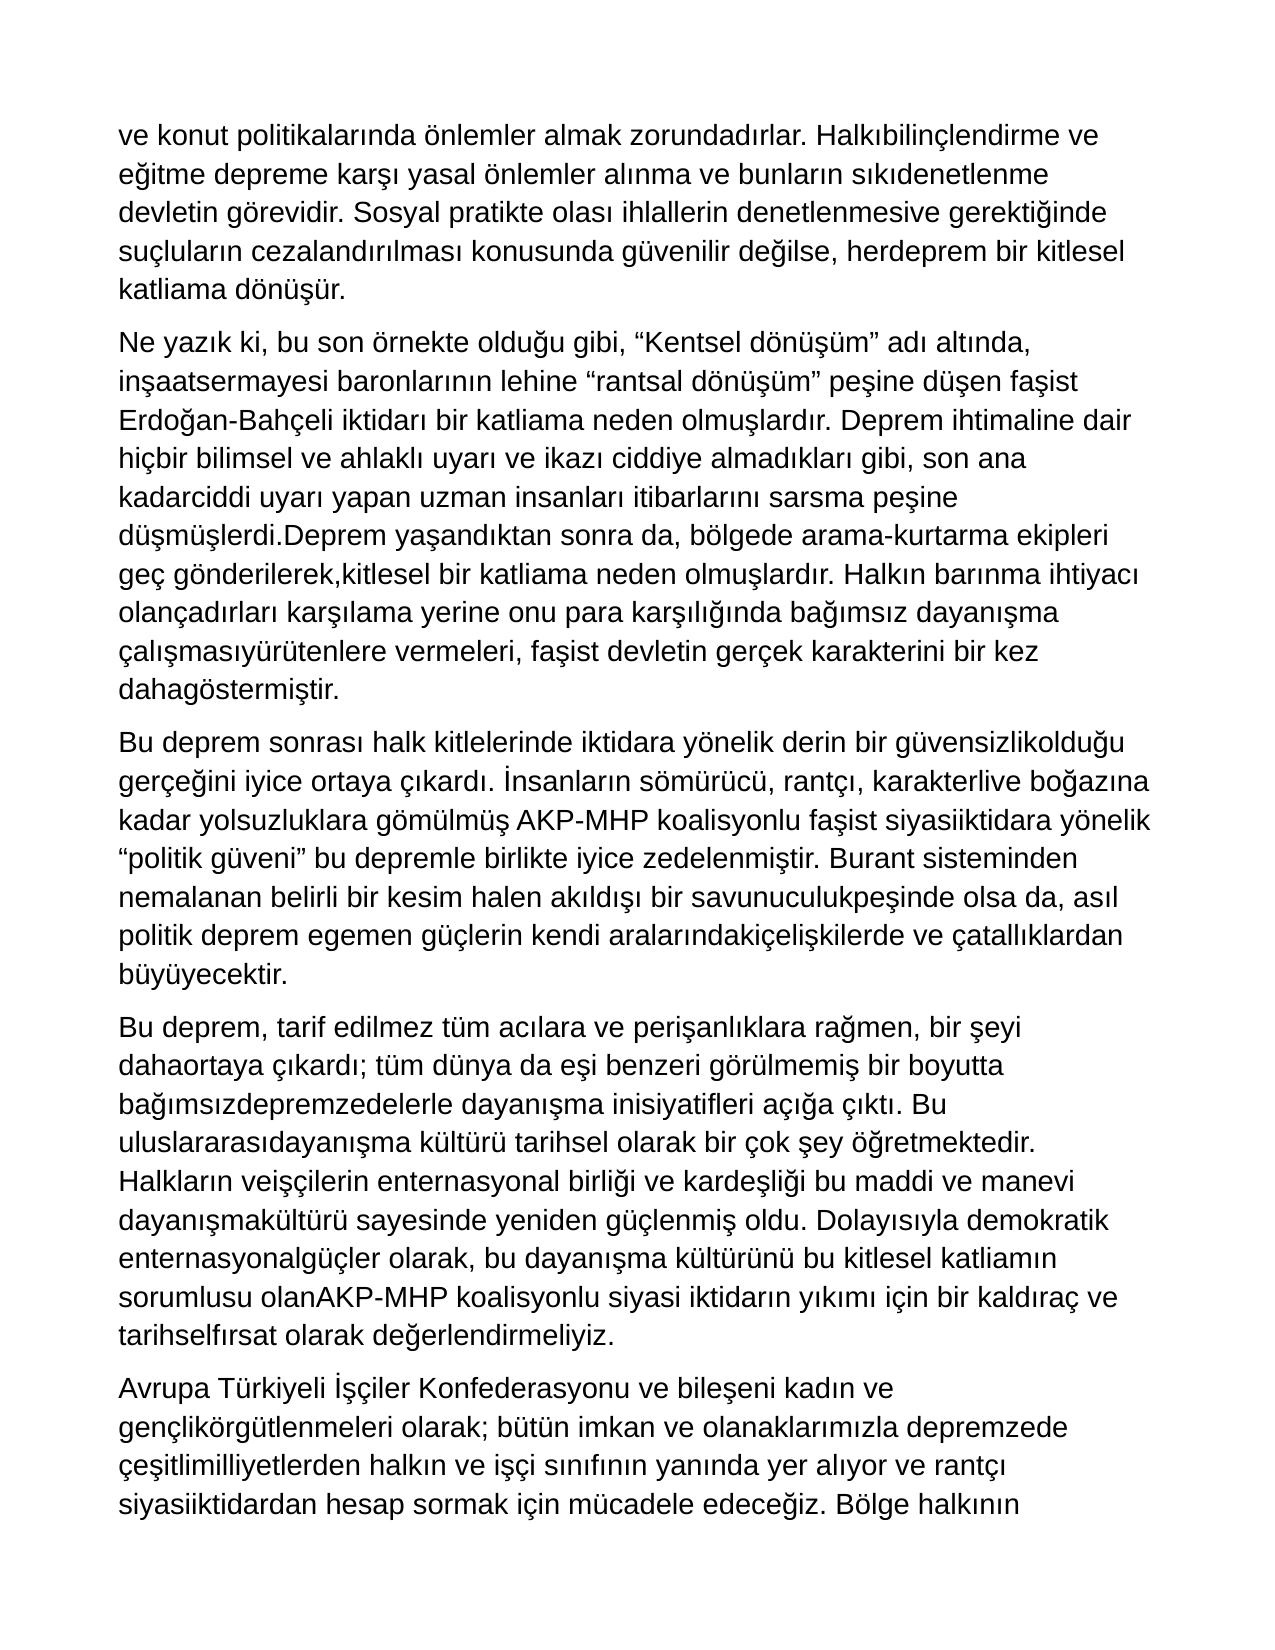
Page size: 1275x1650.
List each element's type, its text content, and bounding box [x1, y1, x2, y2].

text Avrupa Türkiyeli İşçiler Konfederasyonu ve bileşeni kadın ve gençlikörgütlenmeleri olarak; bütün imkan ve olanaklarımızla depremzede çeşitlimilliyetlerden halkın ve işçi sınıfının yanında yer alıyor ve rantçı siyasiiktidardan hesap sormak için mücadele edeceğiz. Bölge halkının [118, 1371, 1157, 1520]
text Bu deprem sonrası halk kitlelerinde iktidara yönelik derin bir güvensizlikolduğu gerçeğini iyice ortaya çıkardı. İnsanların sömürücü, rantçı, karakterlive boğazına kadar yolsuzluklara gömülmüş AKP-MHP koalisyonlu faşist siyasiiktidara yönelik “politik güveni” bu depremle birlikte iyice zedelenmiştir. Burant sisteminden nemalanan belirli bir kesim halen akıldışı bir savunuculukpeşinde olsa da, asıl politik deprem egemen güçlerin kendi aralarındakiçelişkilerde ve çatallıklardan büyüyecektir. [118, 725, 1157, 990]
text Ne yazık ki, bu son örnekte olduğu gibi, “Kentsel dönüşüm” adı altında, inşaatsermayesi baronlarının lehine “rantsal dönüşüm” peşine düşen faşist Erdoğan-Bahçeli iktidarı bir katliama neden olmuşlardır. Deprem ihtimaline dair hiçbir bilimsel ve ahlaklı uyarı ve ikazı ciddiye almadıkları gibi, son ana kadarciddi uyarı yapan uzman insanları itibarlarını sarsma peşine düşmüşlerdi.Deprem yaşandıktan sonra da, bölgede arama-kurtarma ekipleri geç gönderilerek,kitlesel bir katliama neden olmuşlardır. Halkın barınma ihtiyacı olançadırları karşılama yerine onu para karşılığında bağımsız dayanışma çalışmasıyürütenlere vermeleri, faşist devletin gerçek karakterini bir kez dahagöstermiştir. [118, 325, 1157, 706]
text Bu deprem, tarif edilmez tüm acılara ve perişanlıklara rağmen, bir şeyi dahaortaya çıkardı; tüm dünya da eşi benzeri görülmemiş bir boyutta bağımsızdepremzedelerle dayanışma inisiyatifleri açığa çıktı. Bu uluslararasıdayanışma kültürü tarihsel olarak bir çok şey öğretmektedir. Halkların veişçilerin enternasyonal birliği ve kardeşliği bu maddi ve manevi dayanışmakültürü sayesinde yeniden güçlenmiş oldu. Dolayısıyla demokratik enternasyonalgüçler olarak, bu dayanışma kültürünü bu kitlesel katliamın sorumlusu olanAKP-MHP koalisyonlu siyasi iktidarın yıkımı için bir kaldıraç ve tarihselfırsat olarak değerlendirmeliyiz. [118, 1010, 1157, 1352]
text ve konut politikalarında önlemler almak zorundadırlar. Halkıbilinçlendirme ve eğitme depreme karşı yasal önlemler alınma ve bunların sıkıdenetlenme devletin görevidir. Sosyal pratikte olası ihlallerin denetlenmesive gerektiğinde suçluların cezalandırılması konusunda güvenilir değilse, herdeprem bir kitlesel katliama dönüşür. [118, 118, 1157, 306]
